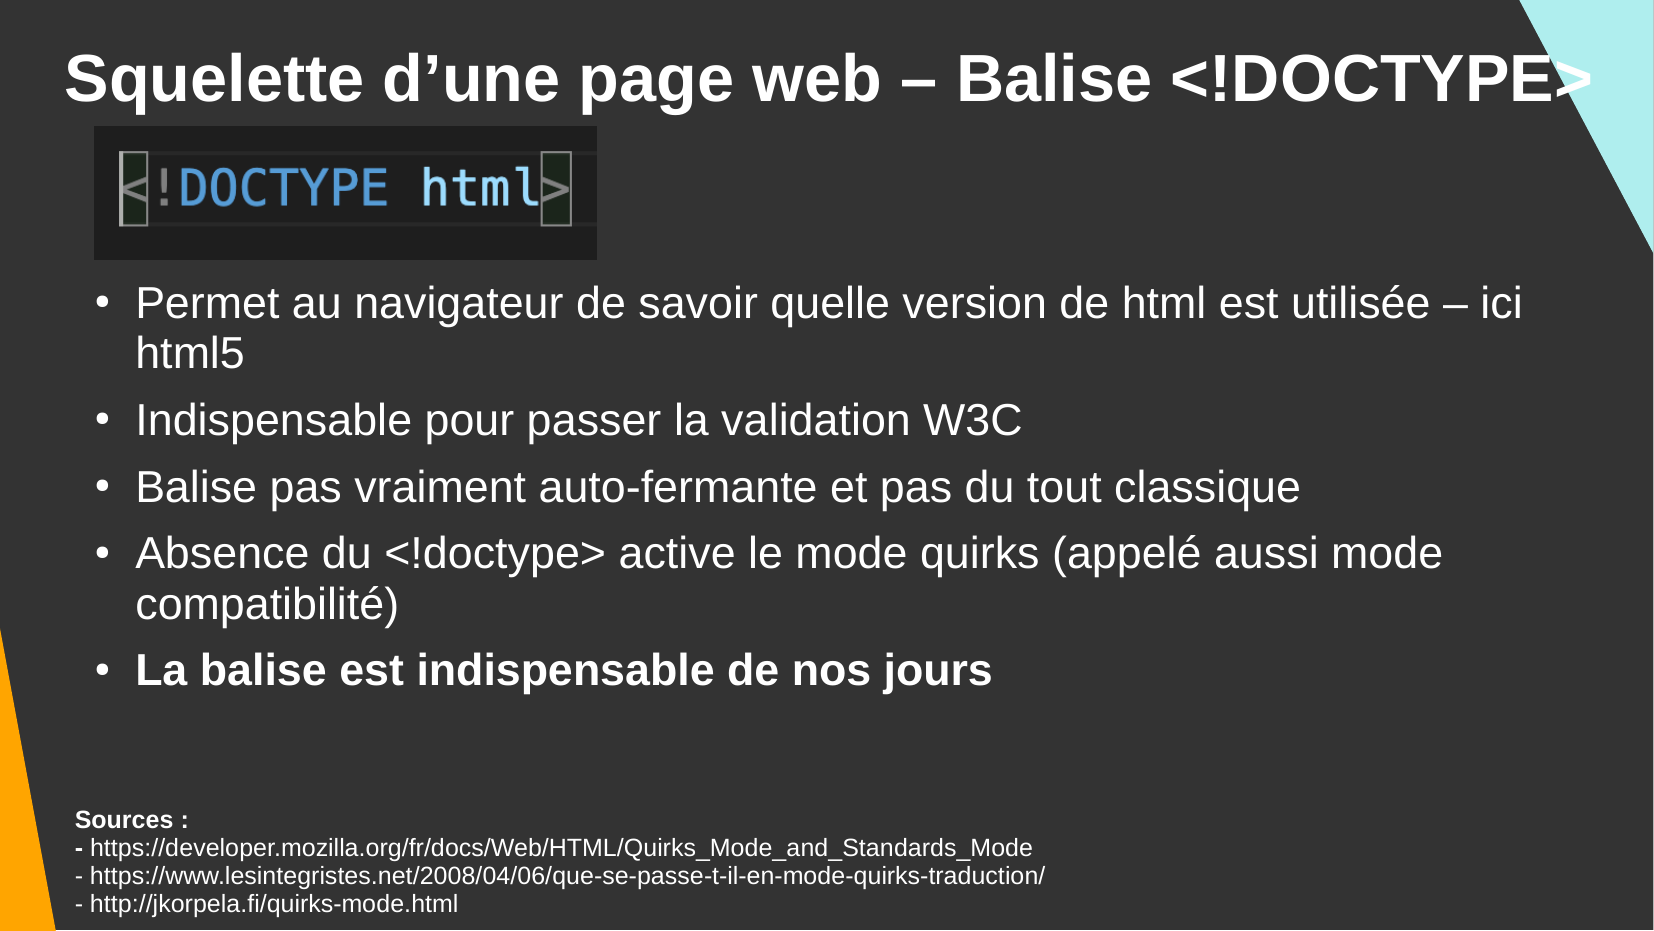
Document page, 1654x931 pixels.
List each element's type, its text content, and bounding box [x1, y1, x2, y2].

text_box [0, 628, 56, 931]
title Squelette d’une page web – Balise <!DOCTYPE> [64, 40, 1635, 153]
list Permet au navigateur de savoir quelle version de html est utilisée – ici html5 Indispensable pour passer la validation W3C Balise pas vraiment auto-fermante et pas du tout classique Absence du <!doctype> active le mode quirks (appelé aussi mode compatibilité) La balise est indispensable de nos jours [80, 278, 1635, 698]
text_box Sources : - https://developer.mozilla.org/fr/docs/Web/HTML/Quirks_Mode_and_Standards_Mode - https://www.lesintegristes.net/2008/04/06/que-se-passe-t-il-en-mode-quirks-traduction/ - http://jkorpela.fi/quirks-mode.html [59, 798, 1546, 931]
picture [94, 126, 597, 260]
text_box [1519, 0, 1654, 255]
